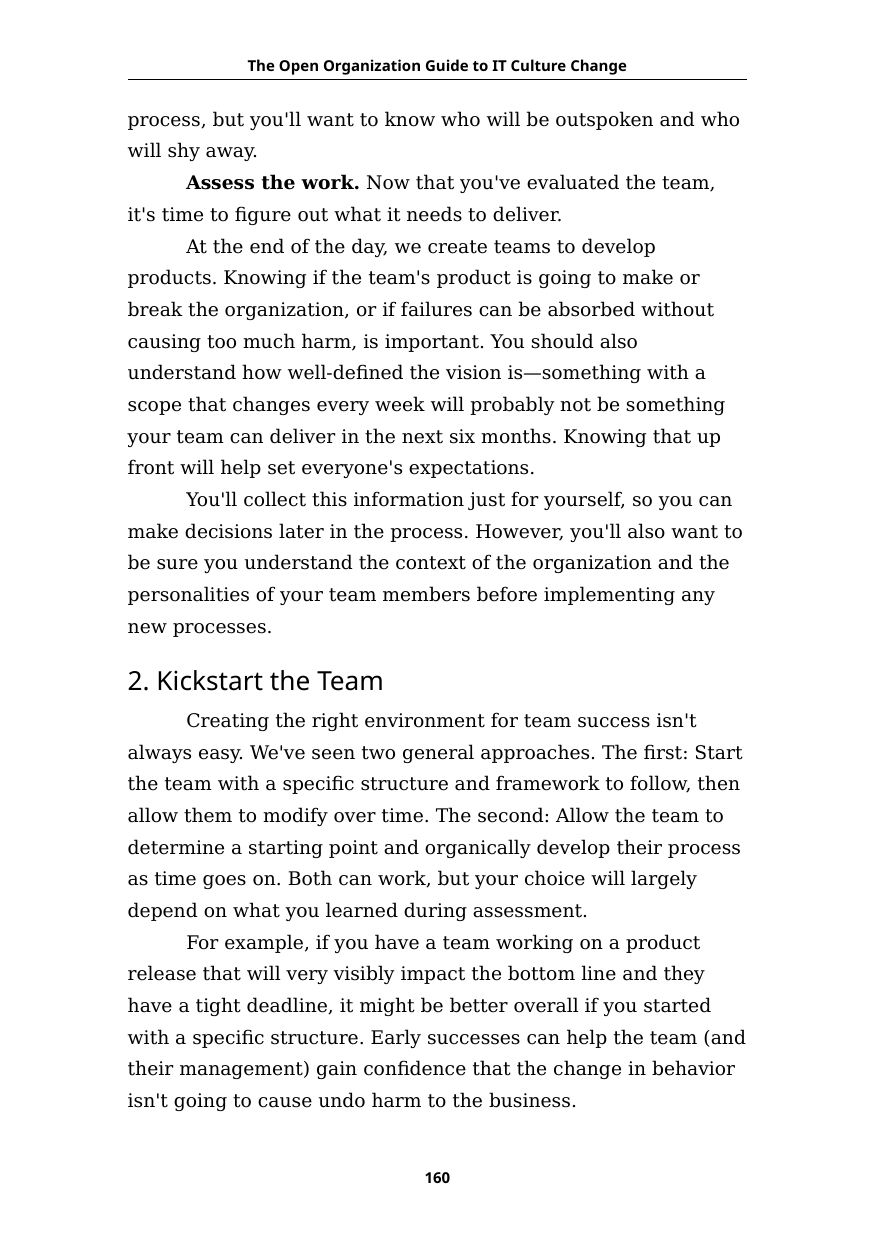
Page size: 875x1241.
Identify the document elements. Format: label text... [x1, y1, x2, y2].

text Creating the right environment for team success isn't always easy. We've seen two general approaches. The first: Start the team with a specific structure and framework to follow, then allow them to modify over time. The second: Allow the team to determine a starting point and organically develop their process as time goes on. Both can work, but your choice will largely depend on what you learned during assessment. [127, 710, 747, 922]
text process, but you'll want to know who will be outspoken and who will shy away. [127, 109, 747, 162]
subtitle 2. Kickstart the Team [127, 662, 747, 698]
text Assess the work. Now that you've evaluated the team, it's time to figure out what it needs to deliver. [127, 172, 747, 226]
text You'll collect this information just for yourself, so you can make decisions later in the process. However, you'll also want to be sure you understand the context of the organization and the personalities of your team members before implementing any new processes. [127, 489, 747, 637]
text At the end of the day, we create teams to develop products. Knowing if the team's product is going to make or break the organization, or if failures can be absorbed without causing too much harm, is important. You should also understand how well-defined the vision is—something with a scope that changes every week will probably not be something your team can deliver in the next six months. Knowing that up front will help set everyone's expectations. [127, 236, 747, 479]
text For example, if you have a team working on a product release that will very visibly impact the bottom line and they have a tight deadline, it might be better overall if you started with a specific structure. Early successes can help the team (and their management) gain confidence that the change in behavior isn't going to cause undo harm to the business. [127, 932, 747, 1112]
